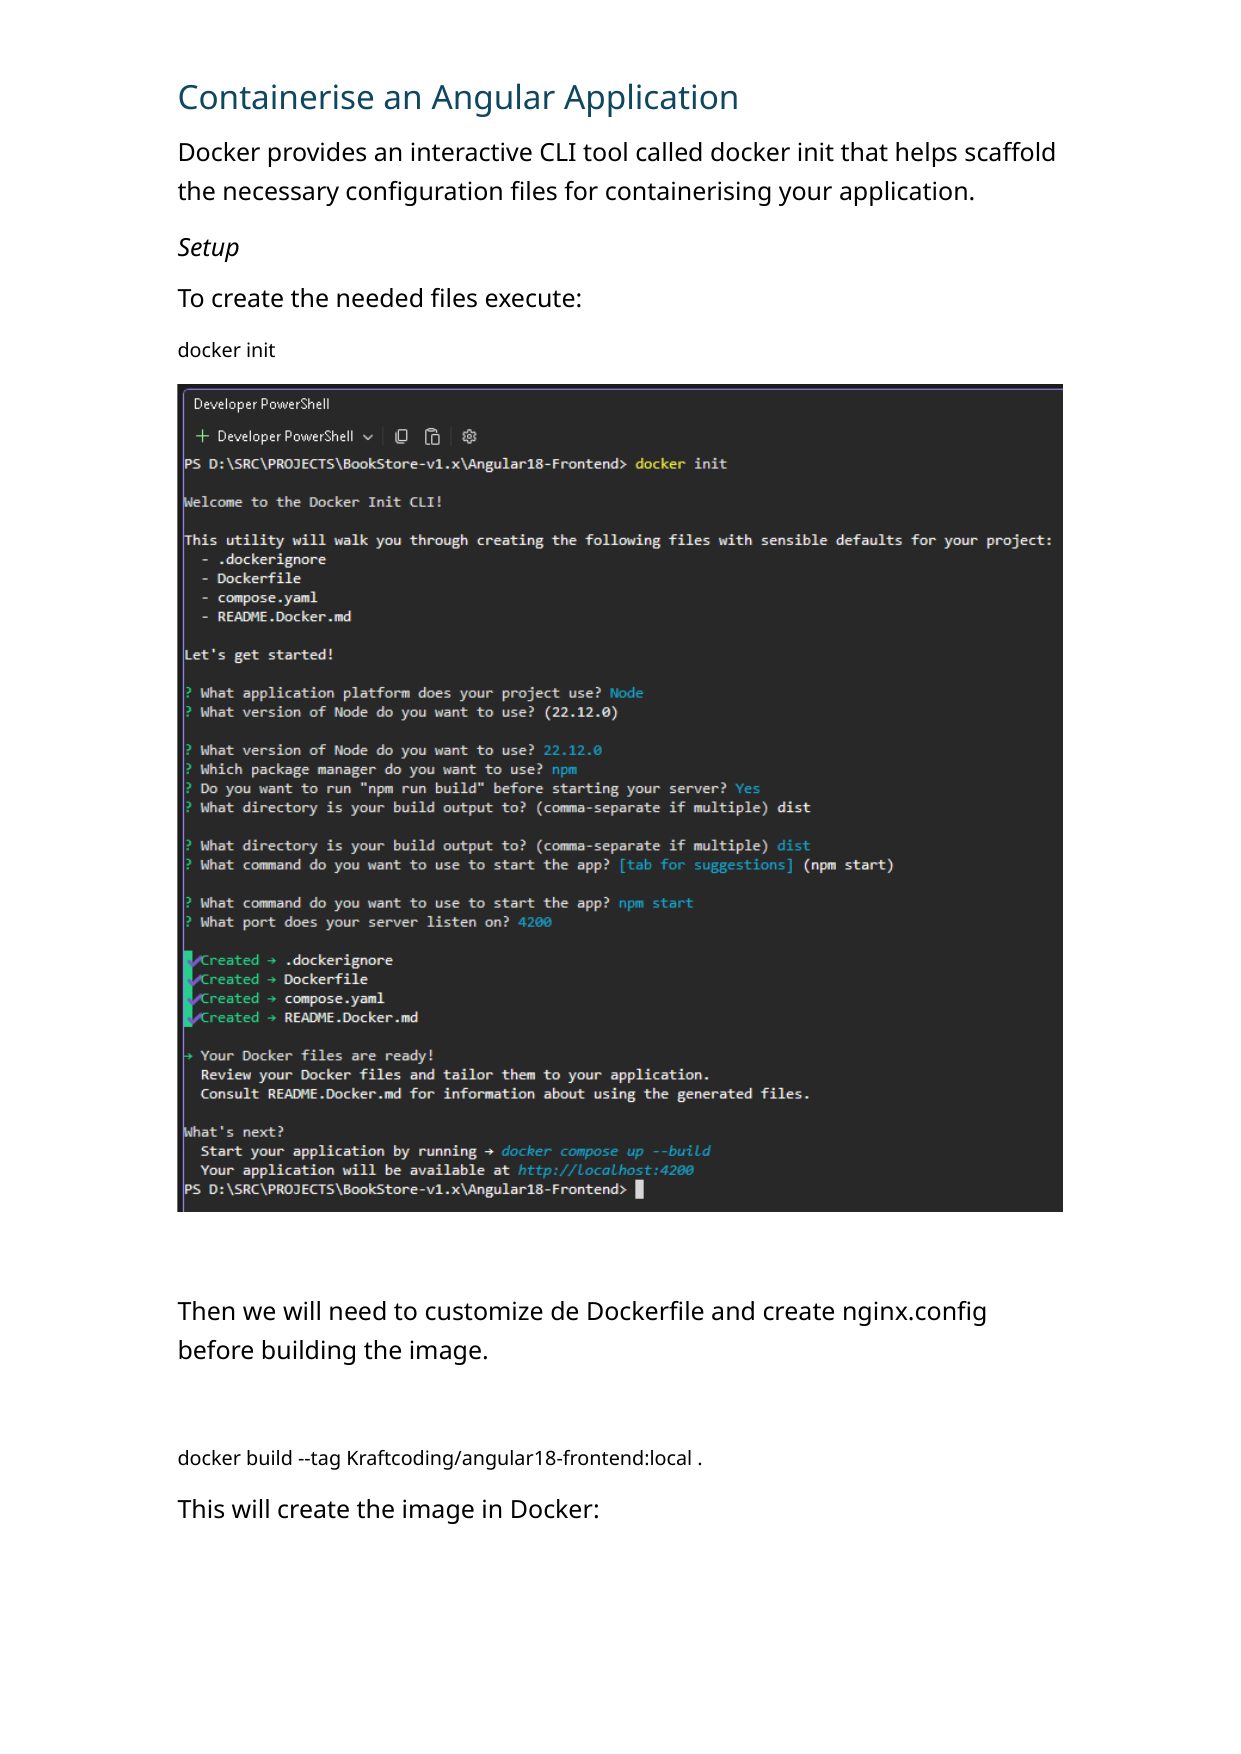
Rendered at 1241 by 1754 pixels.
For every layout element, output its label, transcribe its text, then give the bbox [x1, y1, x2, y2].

subtitle Containerise an Angular Application [177, 74, 1063, 119]
text To create the needed files execute: [177, 281, 1063, 315]
text Docker provides an interactive CLI tool called docker init that helps scaffold the necessary configuration files for containerising your application. [177, 134, 1063, 207]
picture [177, 384, 1063, 1212]
text Setup [177, 229, 1063, 263]
text docker init [177, 337, 1063, 364]
text Then we will need to customize de Dockerfile and create nginx.config before building the image. [177, 1293, 1063, 1367]
text docker build --tag Kraftcoding/angular18-frontend:local . [177, 1444, 1063, 1471]
text This will create the image in Docker: [177, 1492, 1063, 1526]
